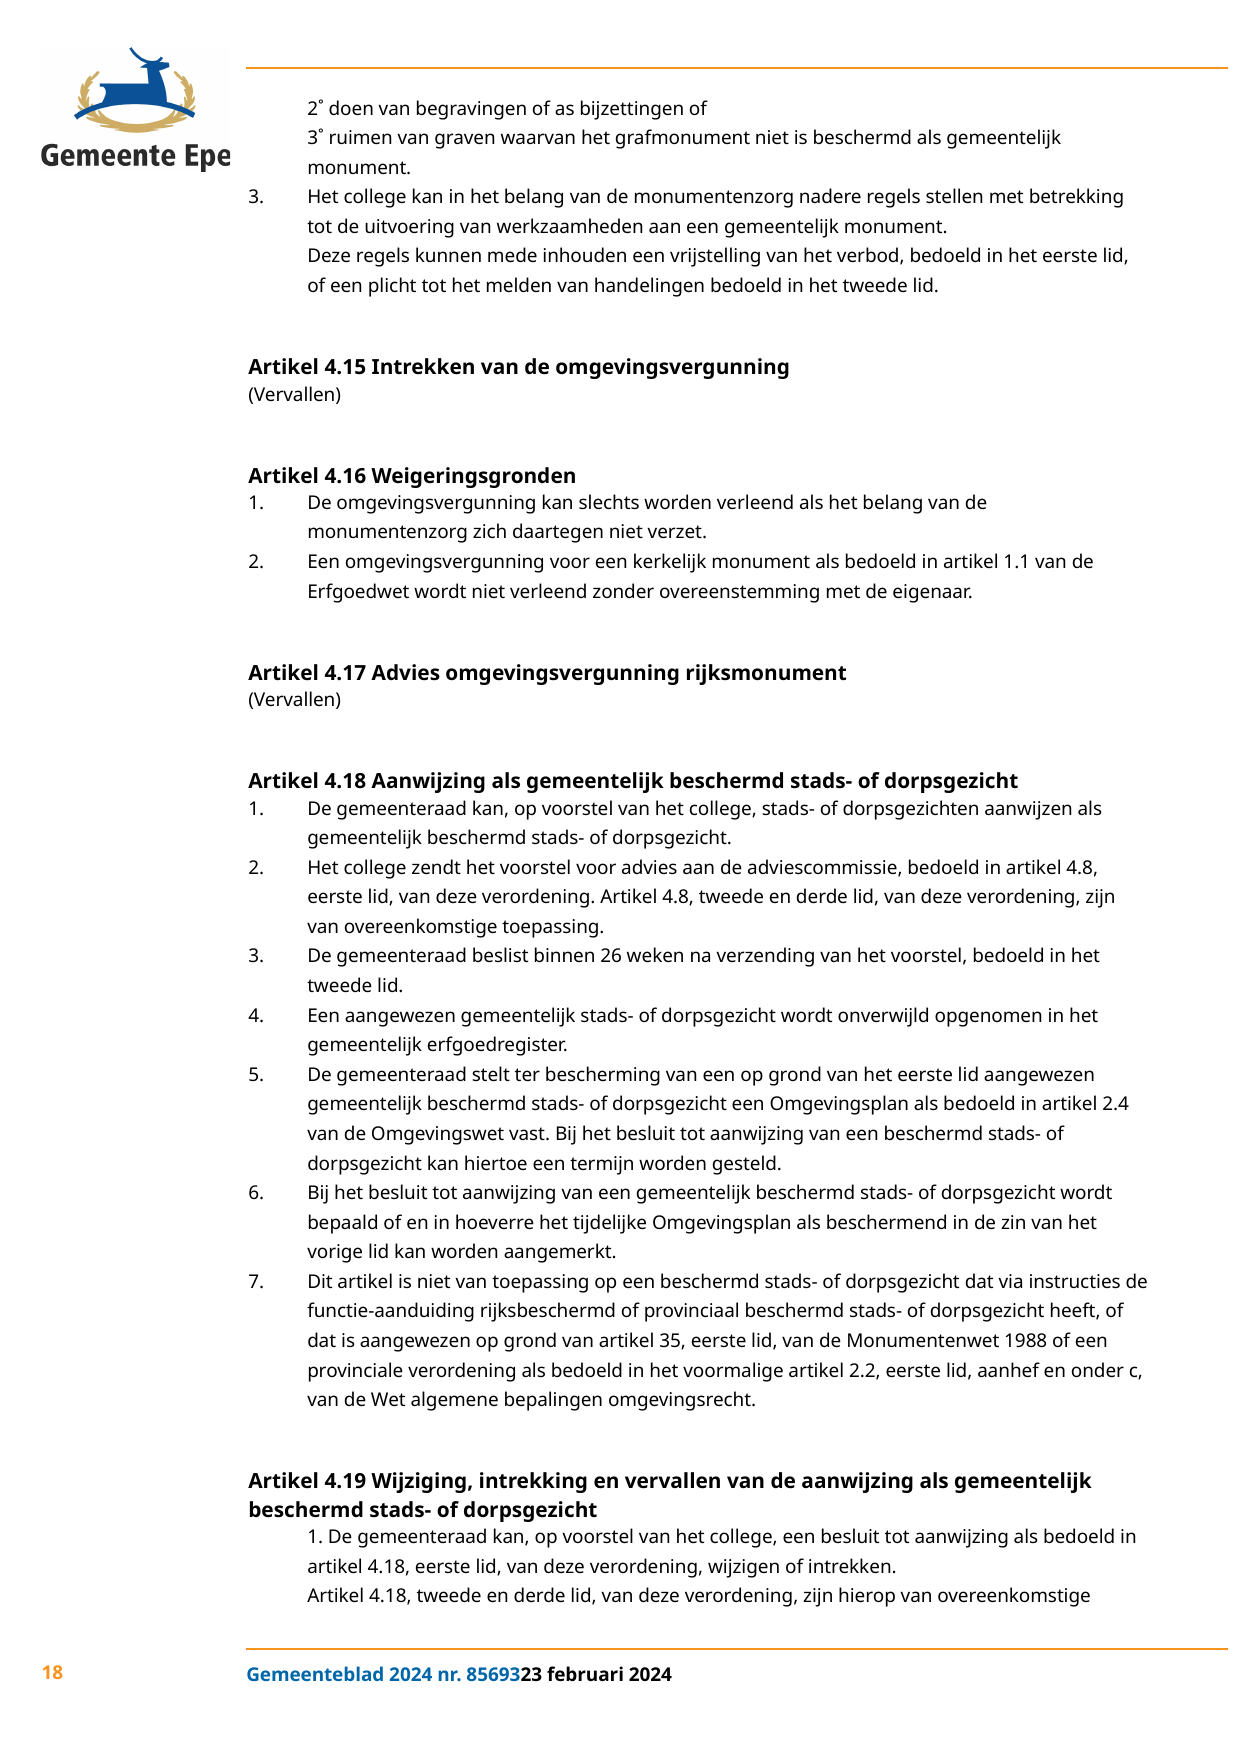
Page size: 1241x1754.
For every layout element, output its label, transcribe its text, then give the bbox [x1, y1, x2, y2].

text (Vervallen) [248, 686, 1152, 712]
list Artikel 4.18, tweede en derde lid, van deze verordening, zijn hierop van overeenkomstige [248, 1582, 1152, 1608]
list De omgevingsvergunning kan slechts worden verleend als het belang van de monumentenzorg zich daartegen niet verzet. [248, 489, 1152, 544]
list De gemeenteraad kan, op voorstel van het college, stads- of dorpsgezichten aanwijzen als gemeentelijk beschermd stads- of dorpsgezicht. [248, 795, 1152, 850]
list Dit artikel is niet van toepassing op een beschermd stads- of dorpsgezicht dat via instructies de functie-aanduiding rijksbeschermd of provinciaal beschermd stads- of dorpsgezicht heeft, of dat is aangewezen op grond van artikel 35, eerste lid, van de Monumentenwet 1988 of een provinciale verordening als bedoeld in het voormalige artikel 2.2, eerste lid, aanhef en onder c, van de Wet algemene bepalingen omgevingsrecht. [248, 1268, 1152, 1412]
picture [41, 47, 231, 172]
list Bij het besluit tot aanwijzing van een gemeentelijk beschermd stads- of dorpsgezicht wordt bepaald of en in hoeverre het tijdelijke Omgevingsplan als beschermend in de zin van het vorige lid kan worden aangemerkt. [248, 1179, 1152, 1264]
text Artikel 4.15 Intrekken van de omgevingsvergunning [248, 352, 1152, 381]
list 3˚ ruimen van graven waarvan het grafmonument niet is beschermd als gemeentelijk monument. [248, 124, 1152, 180]
list Het college kan in het belang van de monumentenzorg nadere regels stellen met betrekking tot de uitvoering van werkzaamheden aan een gemeentelijk monument. [248, 183, 1152, 239]
list De gemeenteraad beslist binnen 26 weken na verzending van het voorstel, bedoeld in het tweede lid. [248, 943, 1152, 998]
text (Vervallen) [248, 381, 1152, 406]
list Een aangewezen gemeentelijk stads- of dorpsgezicht wordt onverwijld opgenomen in het gemeentelijk erfgoedregister. [248, 1002, 1152, 1057]
text Artikel 4.16 Weigeringsgronden [248, 461, 1152, 489]
list Deze regels kunnen mede inhouden een vrijstelling van het verbod, bedoeld in het eerste lid, of een plicht tot het melden van handelingen bedoeld in het tweede lid. [248, 243, 1152, 298]
list Een omgevingsvergunning voor een kerkelijk monument als bedoeld in artikel 1.1 van de Erfgoedwet wordt niet verleend zonder overeenstemming met de eigenaar. [248, 548, 1152, 604]
list Het college zendt het voorstel voor advies aan de adviescommissie, bedoeld in artikel 4.8, eerste lid, van deze verordening. Artikel 4.8, tweede en derde lid, van deze verordening, zijn van overeenkomstige toepassing. [248, 854, 1152, 939]
list De gemeenteraad stelt ter bescherming van een op grond van het eerste lid aangewezen gemeentelijk beschermd stads- of dorpsgezicht een Omgevingsplan als bedoeld in artikel 2.4 van de Omgevingswet vast. Bij het besluit tot aanwijzing van een beschermd stads- of dorpsgezicht kan hiertoe een termijn worden gesteld. [248, 1061, 1152, 1176]
text Artikel 4.19 Wijziging, intrekking en vervallen van de aanwijzing als gemeentelijk beschermd stads- of dorpsgezicht [248, 1466, 1152, 1523]
text Artikel 4.17 Advies omgevingsvergunning rijksmonument [248, 658, 1152, 686]
text Artikel 4.18 Aanwijzing als gemeentelijk beschermd stads- of dorpsgezicht [248, 766, 1152, 795]
list 2˚ doen van begravingen of as bijzettingen of [248, 95, 1152, 121]
list 1. De gemeenteraad kan, op voorstel van het college, een besluit tot aanwijzing als bedoeld in artikel 4.18, eerste lid, van deze verordening, wijzigen of intrekken. [248, 1523, 1152, 1579]
